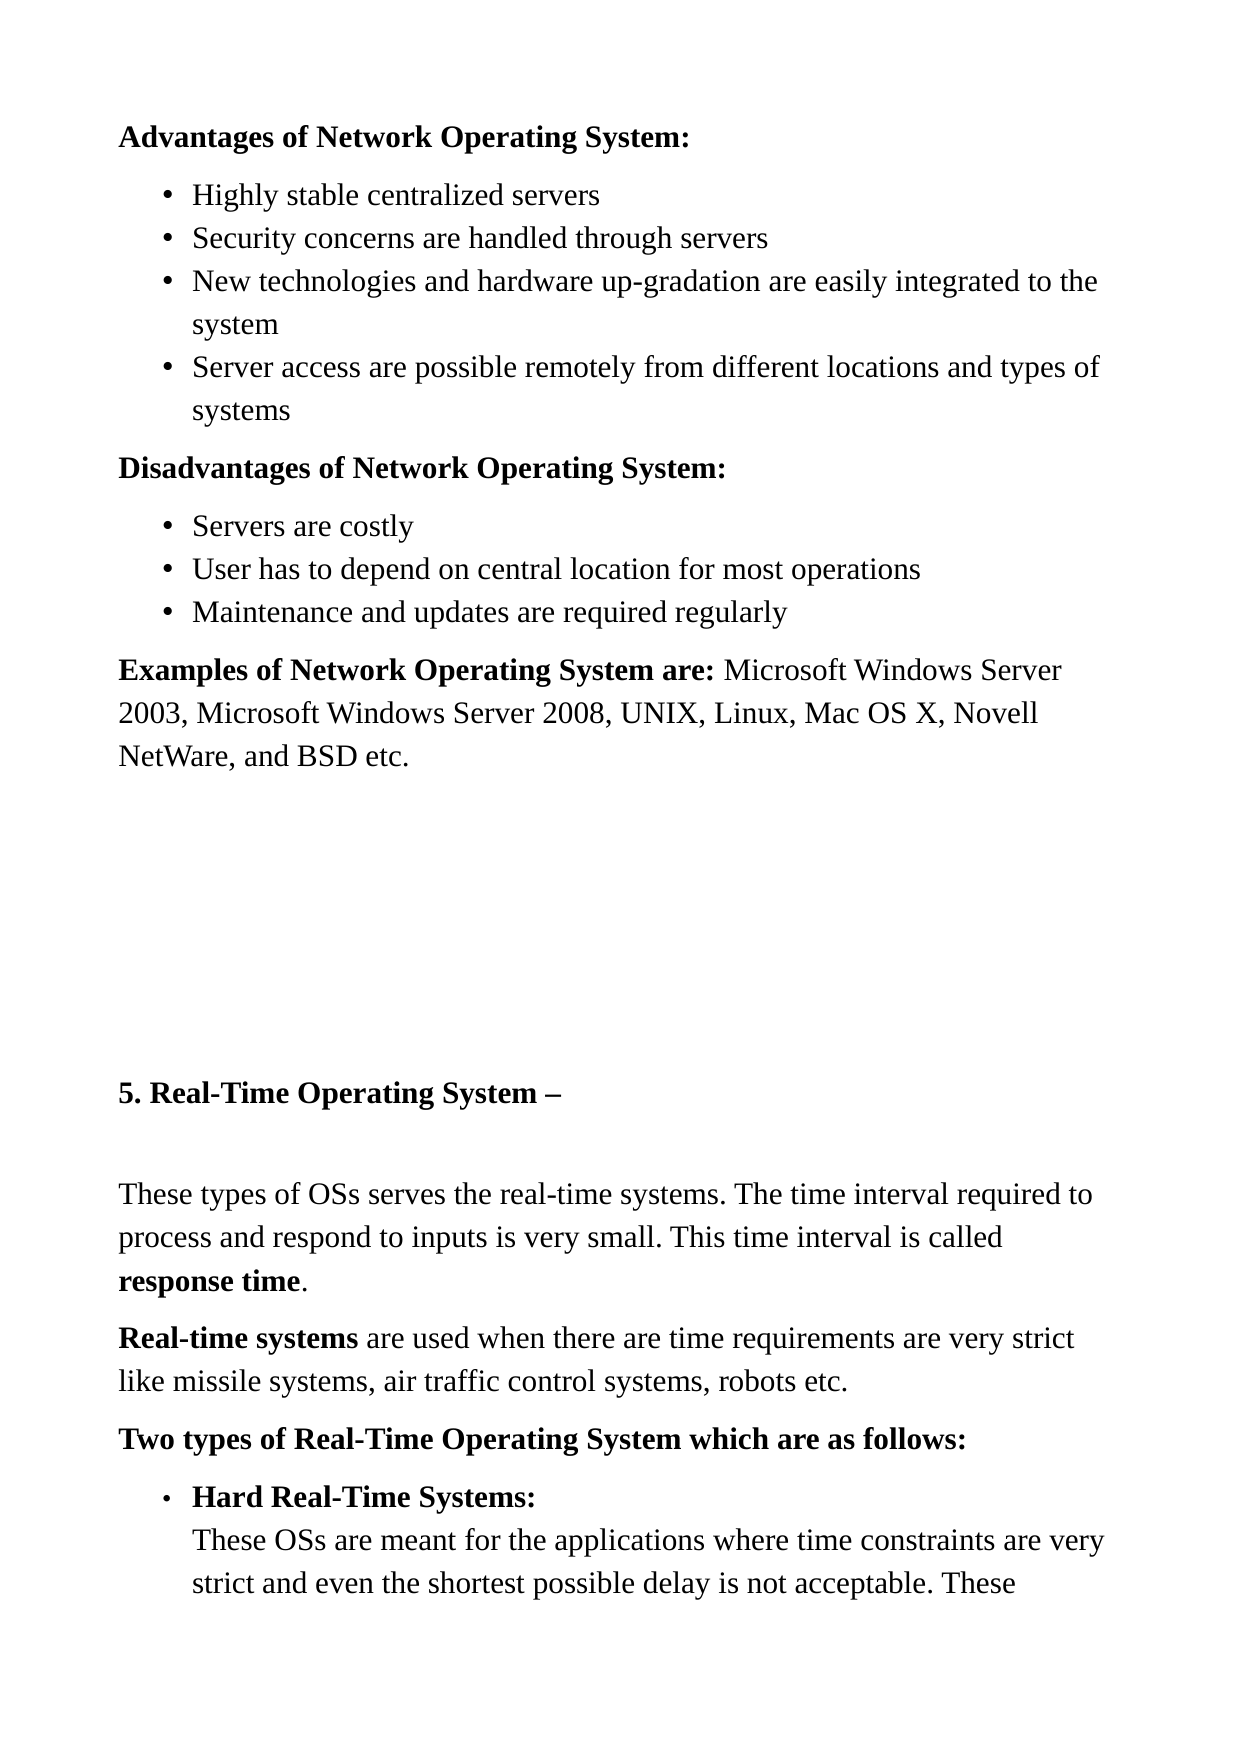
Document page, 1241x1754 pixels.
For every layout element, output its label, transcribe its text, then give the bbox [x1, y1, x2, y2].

text Examples of Network Operating System are: Microsoft Windows Server 2003, Microsoft Windows Server 2008, UNIX, Linux, Mac OS X, Novell NetWare, and BSD etc. [118, 651, 1122, 773]
list Server access are possible remotely from different locations and types of systems [162, 348, 1122, 427]
list Security concerns are handled through servers [162, 219, 1122, 255]
list Servers are costly [162, 507, 1122, 543]
text Two types of Real-Time Operating System which are as follows: [118, 1420, 1122, 1456]
list Maintenance and updates are required regularly [162, 593, 1122, 629]
list New technologies and hardware up-gradation are easily integrated to the system [162, 262, 1122, 341]
list Hard Real-Time Systems: These OSs are meant for the applications where time constraints are very strict and even the shortest possible delay is not acceptable. These [162, 1478, 1122, 1600]
text 5. Real-Time Operating System – [118, 1075, 1122, 1111]
text These types of OSs serves the real-time systems. The time interval required to process and respond to inputs is very small. This time interval is called response time. [118, 1132, 1122, 1298]
list User has to depend on central location for most operations [162, 550, 1122, 586]
text Advantages of Network Operating System: [118, 118, 1122, 154]
text Disadvantages of Network Operating System: [118, 449, 1122, 485]
text Real-time systems are used when there are time requirements are very strict like missile systems, air traffic control systems, robots etc. [118, 1319, 1122, 1398]
list Highly stable centralized servers [162, 176, 1122, 212]
